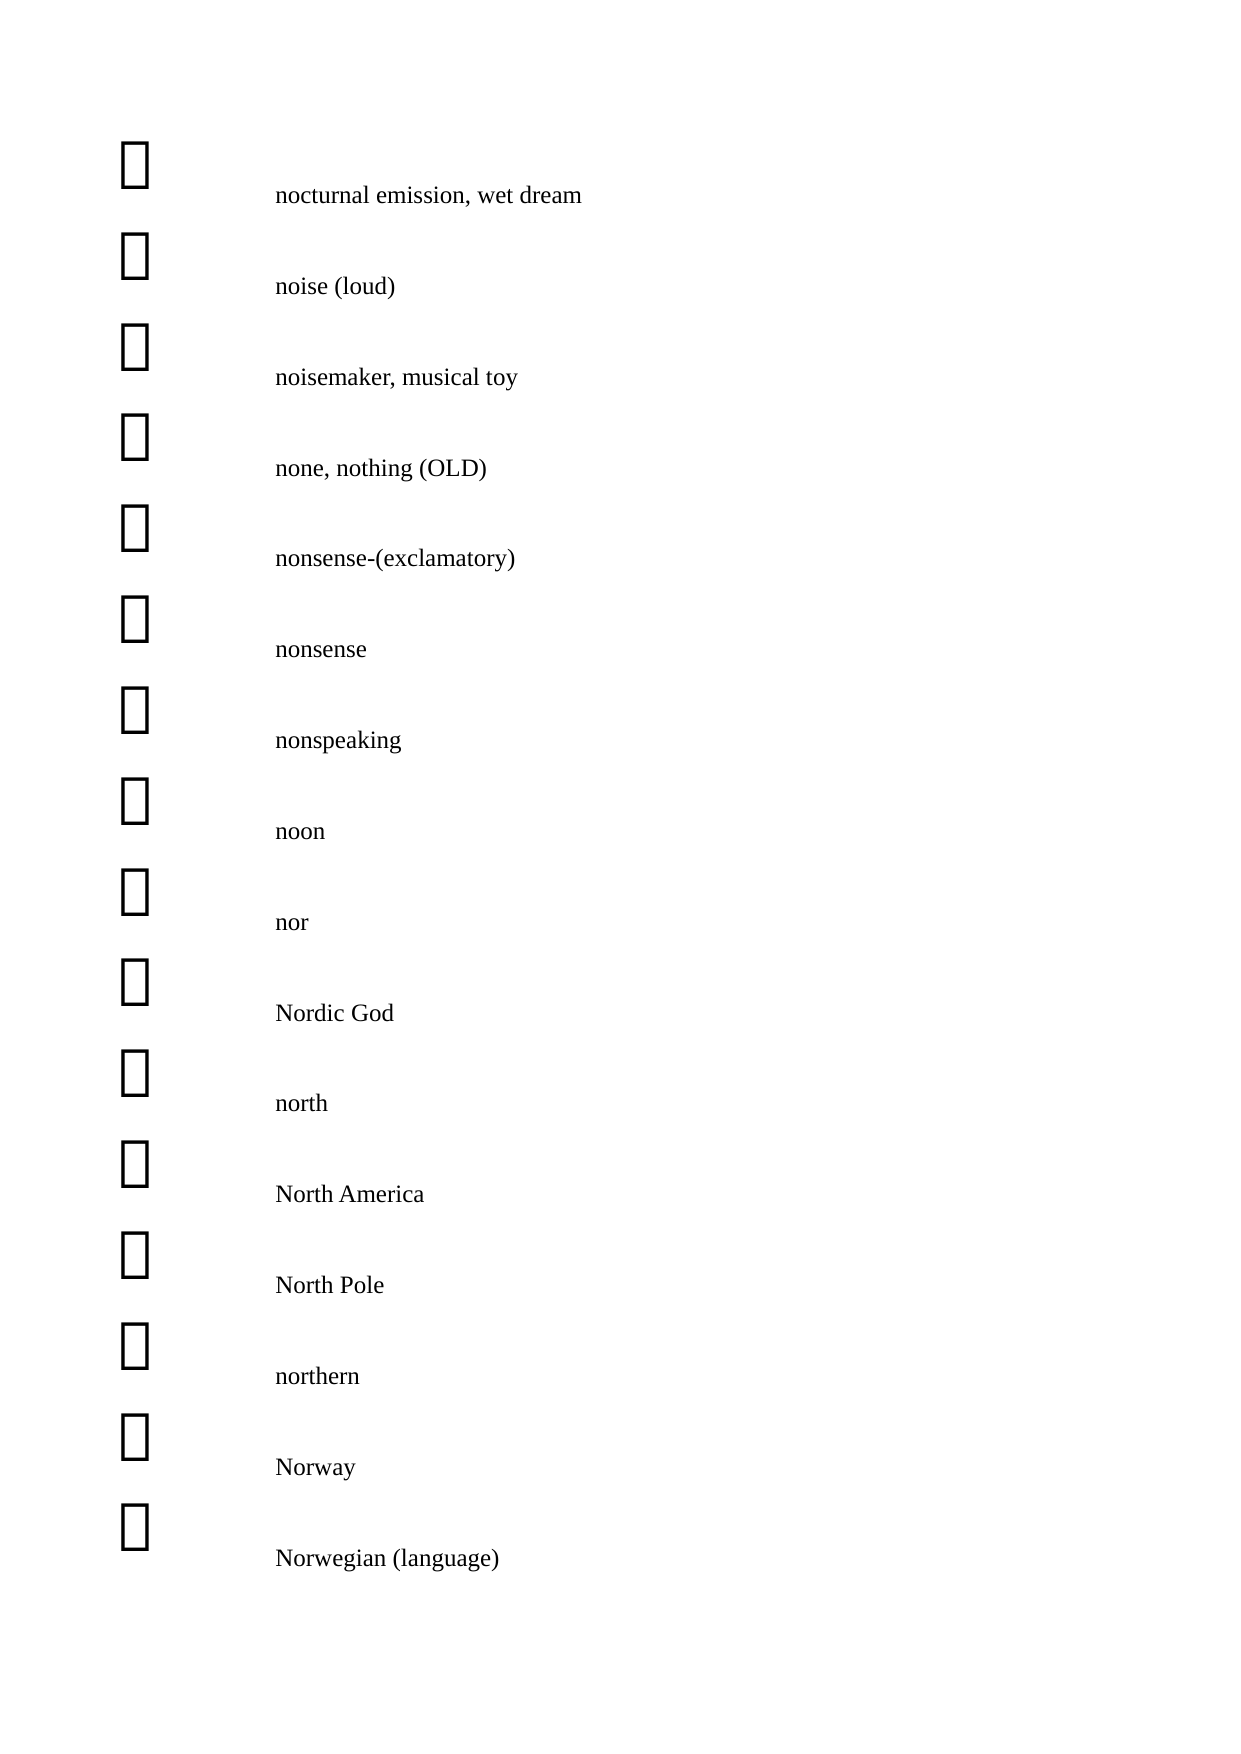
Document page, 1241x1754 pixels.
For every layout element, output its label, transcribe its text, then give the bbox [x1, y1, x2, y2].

table_cell  [115, 754, 275, 845]
table_cell Norwegian (language) [275, 1481, 949, 1571]
table_cell  [115, 1117, 275, 1208]
table_cell  [115, 572, 275, 663]
table_cell  [115, 391, 275, 481]
table_cell  [115, 845, 275, 936]
table_cell  [115, 1208, 275, 1299]
table_cell Nordic God [275, 936, 949, 1026]
table_cell  [115, 1299, 275, 1390]
table_cell northern [275, 1299, 949, 1390]
table_cell  [115, 936, 275, 1026]
table_cell nonsense-(exclamatory) [275, 481, 949, 572]
table_cell  [115, 209, 275, 300]
table_cell nor [275, 845, 949, 936]
table_cell  [115, 663, 275, 754]
table_cell nonspeaking [275, 663, 949, 754]
table_cell noisemaker, musical toy [275, 300, 949, 391]
table_cell  [115, 1026, 275, 1117]
table_cell north [275, 1026, 949, 1117]
table_cell noon [275, 754, 949, 845]
table_cell Norway [275, 1390, 949, 1481]
table_cell  [115, 118, 275, 209]
table_cell North America [275, 1117, 949, 1208]
table_cell nonsense [275, 572, 949, 663]
table_cell  [115, 1481, 275, 1571]
table_cell noise (loud) [275, 209, 949, 300]
table_cell  [115, 1390, 275, 1481]
table_cell North Pole [275, 1208, 949, 1299]
table_cell  [115, 300, 275, 391]
table_cell nocturnal emission, wet dream [275, 118, 949, 209]
table_cell none, nothing (OLD) [275, 391, 949, 481]
table_cell  [115, 481, 275, 572]
